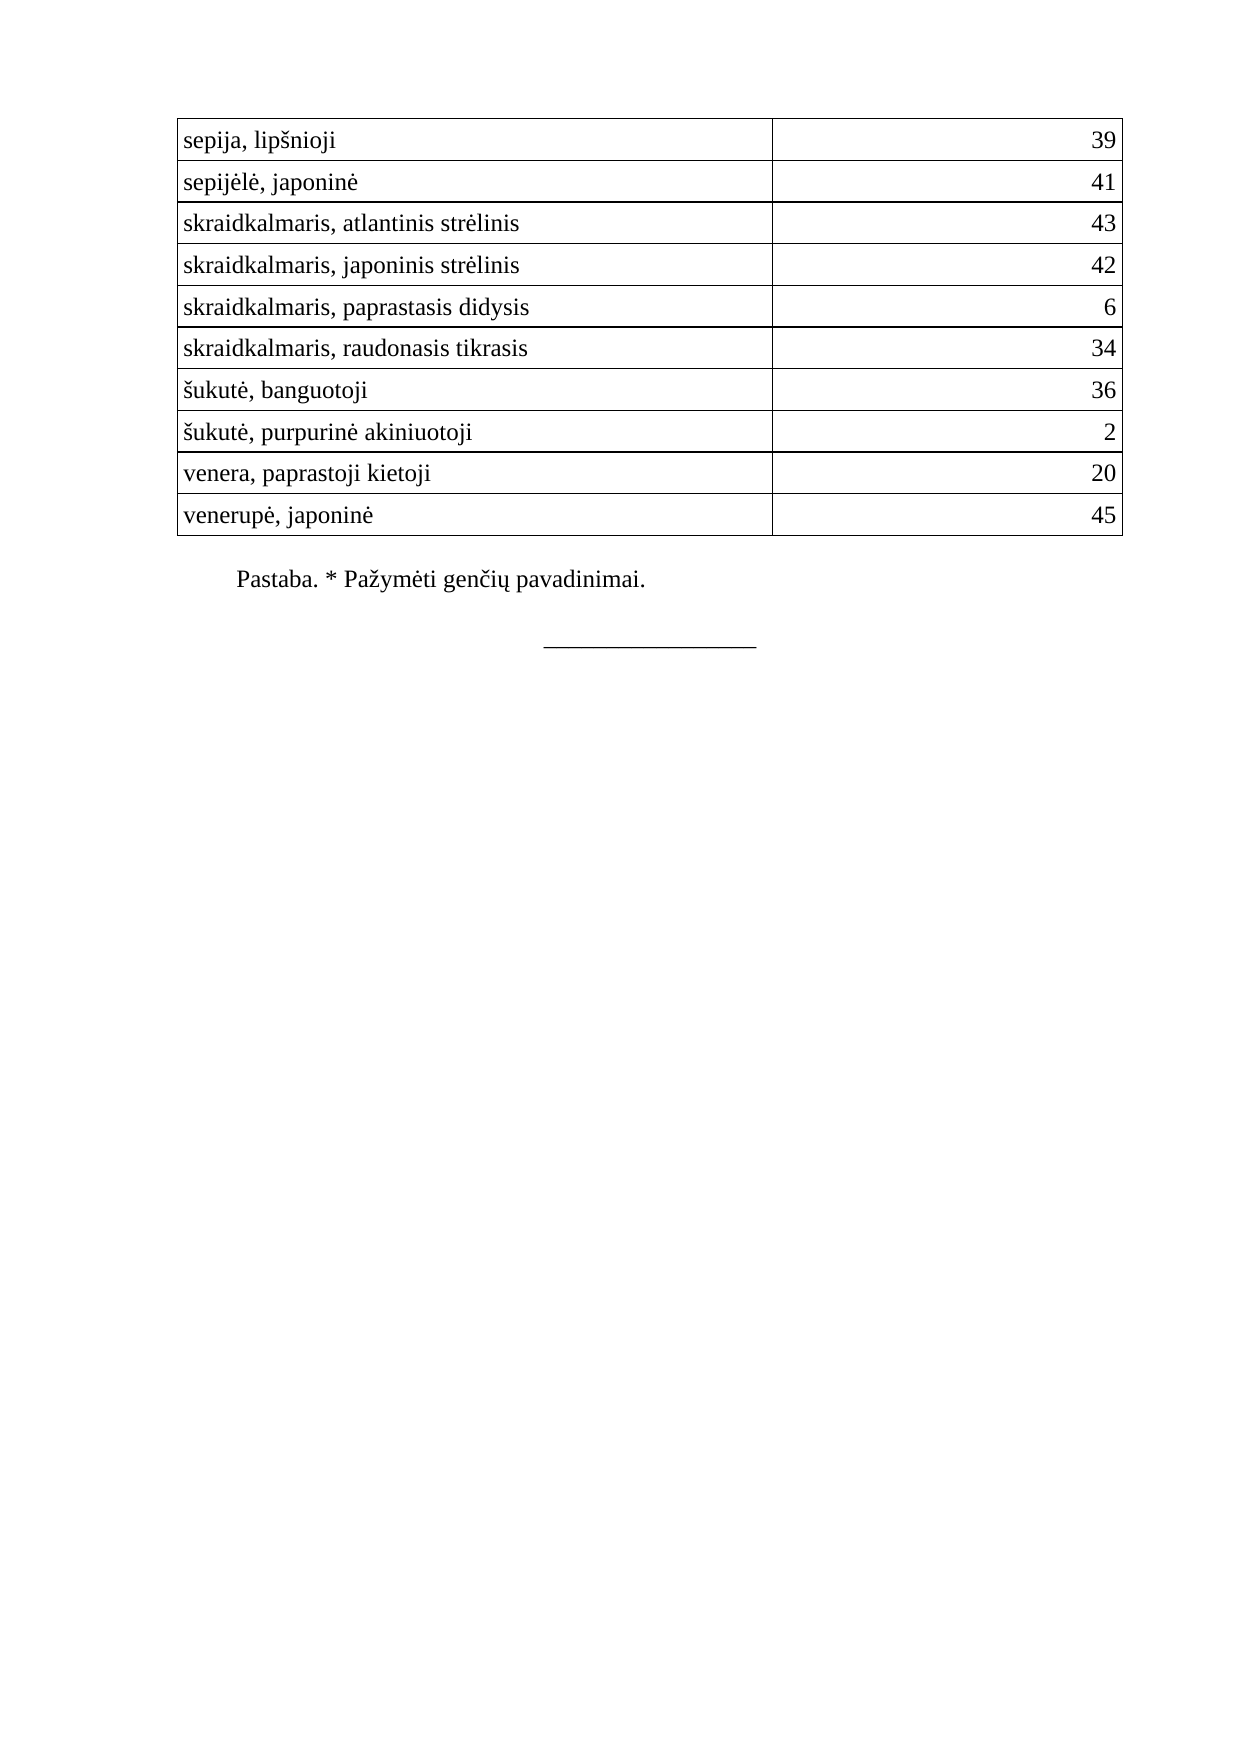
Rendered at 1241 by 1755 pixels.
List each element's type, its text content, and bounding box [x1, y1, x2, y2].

table_cell šukutė, banguotoji [178, 369, 772, 410]
table_cell skraidkalmaris, paprastasis didysis [178, 286, 772, 326]
table_cell sepija, lipšnioji [178, 119, 772, 160]
table_cell 41 [773, 161, 1122, 201]
table_cell skraidkalmaris, raudonasis tikrasis [178, 328, 772, 368]
table_cell 43 [773, 203, 1122, 243]
table_cell 36 [773, 369, 1122, 410]
text _________________ [177, 622, 1122, 651]
table_cell sepijėlė, japoninė [178, 161, 772, 201]
table_cell 39 [773, 119, 1122, 160]
table_cell 45 [773, 494, 1122, 535]
text Pastaba. * Pažymėti genčių pavadinimai. [177, 564, 1122, 593]
table_cell 20 [773, 453, 1122, 493]
table_cell 34 [773, 328, 1122, 368]
table_cell 42 [773, 244, 1122, 285]
table_cell šukutė, purpurinė akiniuotoji [178, 411, 772, 451]
table_cell skraidkalmaris, japoninis strėlinis [178, 244, 772, 285]
table_cell venera, paprastoji kietoji [178, 453, 772, 493]
table_cell 2 [773, 411, 1122, 451]
table_cell venerupė, japoninė [178, 494, 772, 535]
table_cell skraidkalmaris, atlantinis strėlinis [178, 203, 772, 243]
table_cell 6 [773, 286, 1122, 326]
